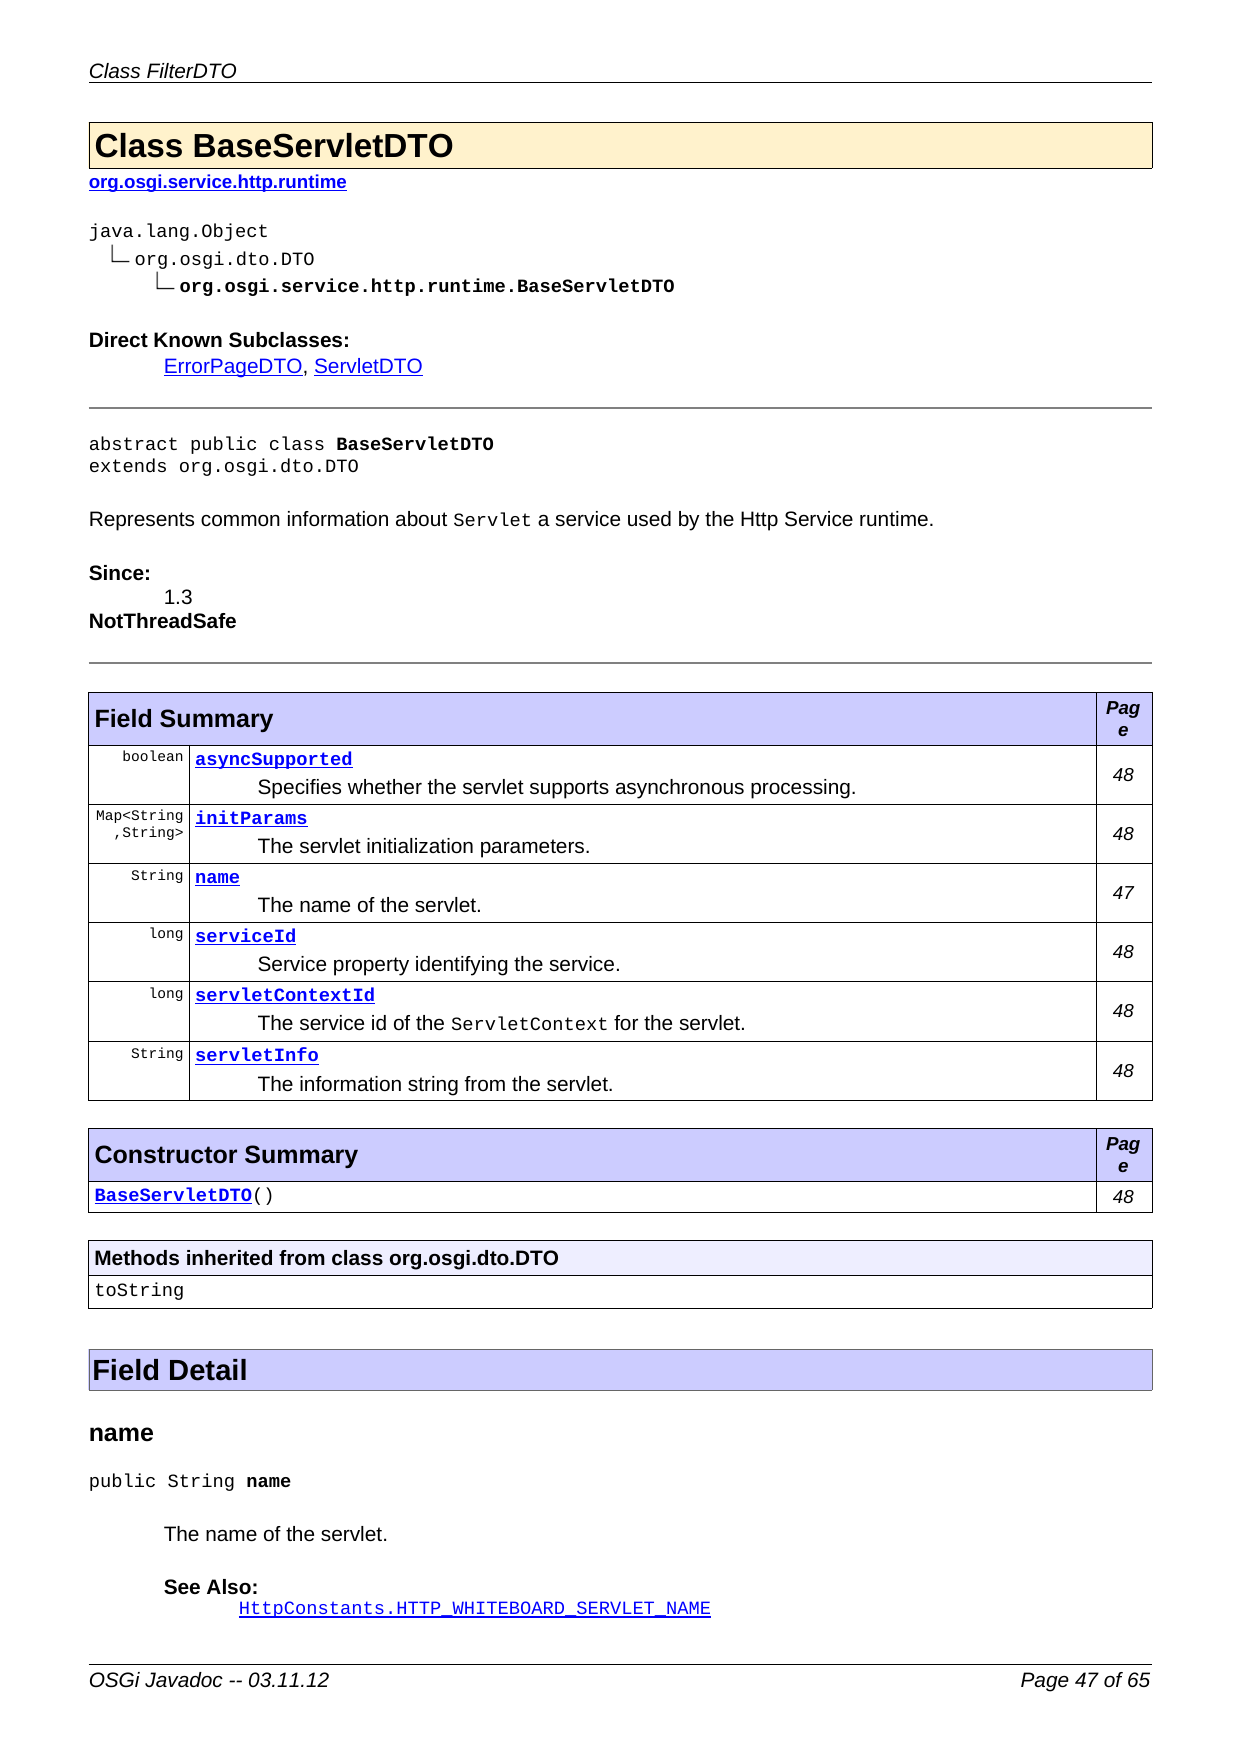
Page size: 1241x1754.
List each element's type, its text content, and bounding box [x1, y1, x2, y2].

table_header Constructor Summary [89, 1129, 1096, 1181]
text The name of the servlet. [163, 1522, 1152, 1546]
table_cell Map<String,String> [89, 805, 189, 863]
text 1.3 [163, 585, 1152, 609]
table_cell String [89, 864, 189, 922]
table_cell 48 [1097, 1042, 1152, 1100]
table_cell toString [89, 1276, 1152, 1308]
table_header Methods inherited from class org.osgi.dto.DTO [89, 1241, 1152, 1275]
picture [111, 243, 135, 266]
text public String name [88, 1471, 1152, 1493]
text abstract public class BaseServletDTO [88, 435, 1152, 456]
text See Also: [163, 1575, 1152, 1599]
text org.osgi.service.http.runtime.BaseServletDTO [88, 271, 1152, 298]
text org.osgi.dto.DTO [88, 243, 1152, 271]
table_cell long [89, 923, 189, 981]
table_cell initParams The servlet initialization parameters. [190, 805, 1096, 863]
table_cell asyncSupported Specifies whether the servlet supports asynchronous processing. [190, 746, 1096, 804]
table_cell boolean [89, 746, 189, 804]
table_cell servletContextId The service id of the ServletContext for the servlet. [190, 982, 1096, 1041]
subtitle name [88, 1418, 1152, 1447]
table_cell 48 [1097, 982, 1152, 1041]
text Since: [88, 561, 1152, 585]
subtitle Direct Known Subclasses: [88, 327, 1152, 351]
text NotThreadSafe [88, 609, 1152, 633]
table_header Page [1097, 1129, 1152, 1181]
table_cell 47 [1097, 864, 1152, 922]
table_cell String [89, 1042, 189, 1100]
table_cell 48 [1097, 805, 1152, 863]
table_cell 48 [1097, 746, 1152, 804]
table_cell 48 [1097, 1182, 1152, 1212]
table_header Field Summary [89, 693, 1096, 745]
text org.osgi.service.http.runtime [88, 171, 1152, 193]
text java.lang.Object [88, 222, 1152, 243]
text Represents common information about Servlet a service used by the Http Service runtime. [88, 507, 1152, 532]
text extends org.osgi.dto.DTO [88, 456, 1152, 478]
text ErrorPageDTO, ServletDTO [163, 354, 1152, 378]
table_cell BaseServletDTO() [89, 1182, 1096, 1212]
subtitle Class BaseServletDTO [90, 123, 1152, 168]
table_cell serviceId Service property identifying the service. [190, 923, 1096, 981]
picture [156, 270, 180, 293]
table_cell 48 [1097, 923, 1152, 981]
text HttpConstants.HTTP_WHITEBOARD_SERVLET_NAME [238, 1599, 1152, 1620]
table_header Page [1097, 693, 1152, 745]
table_cell servletInfo The information string from the servlet. [190, 1042, 1096, 1100]
table_cell long [89, 982, 189, 1041]
table_cell name The name of the servlet. [190, 864, 1096, 922]
subtitle Field Detail [90, 1350, 1152, 1390]
